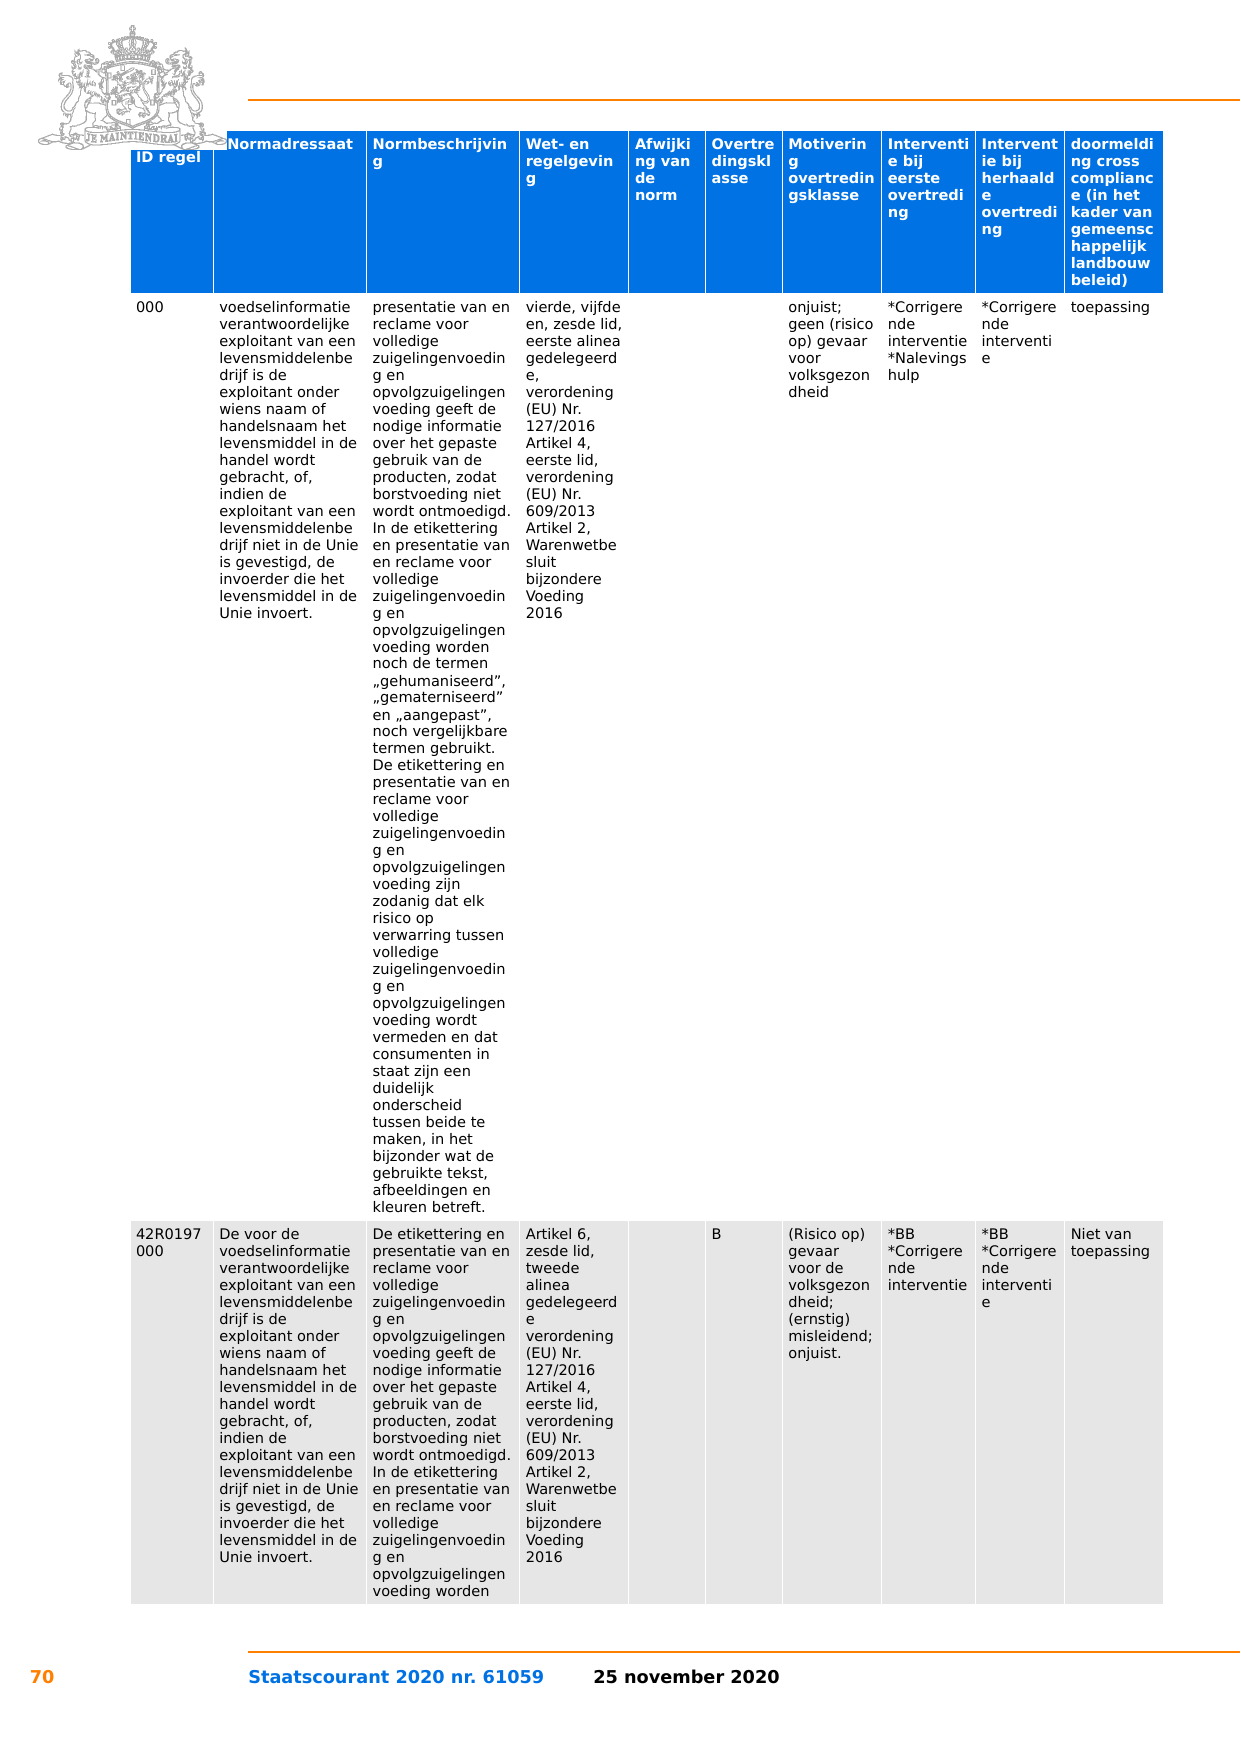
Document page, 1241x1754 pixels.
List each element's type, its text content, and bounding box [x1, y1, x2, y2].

table_header Interventie bij herhaalde overtreding [976, 131, 1064, 293]
table_cell *BB *Corrigerende interventie [882, 1221, 975, 1604]
picture [38, 25, 227, 150]
table_cell *Corrigerende interventie [976, 294, 1064, 1220]
table_cell B [706, 1221, 782, 1604]
table_cell [629, 1221, 705, 1604]
table_cell [629, 294, 705, 1220]
table_cell Artikel 6, zesde lid, tweede alinea gedelegeerde verordening (EU) Nr. 127/2016 Artikel 4, eerste lid, verordening (EU) Nr. 609/2013 Artikel 2, Warenwetbesluit bijzondere Voeding 2016 [520, 1221, 628, 1604]
table_header doormelding cross compliance (in het kader van gemeenschappelijk landbouwbeleid) [1065, 131, 1163, 293]
table_cell *Corrigerende interventie *Nalevingshulp [882, 294, 975, 1220]
table_cell toepassing [1065, 294, 1163, 1220]
table_header Normbeschrijving [367, 131, 519, 293]
table_header Afwijking van de norm [629, 131, 705, 293]
table_cell De voor de voedselinformatie verantwoordelijke exploitant van een levensmiddelenbedrijf is de exploitant onder wiens naam of handelsnaam het levensmiddel in de handel wordt gebracht, of, indien de exploitant van een levensmiddelenbedrijf niet in de Unie is gevestigd, de invoerder die het levensmiddel in de Unie invoert. [214, 1221, 366, 1604]
table_cell 42R0197000 [131, 1221, 213, 1604]
table_cell presentatie van en reclame voor volledige zuigelingenvoeding en opvolgzuigelingenvoeding geeft de nodige informatie over het gepaste gebruik van de producten, zodat borstvoeding niet wordt ontmoedigd. In de etikettering en presentatie van en reclame voor volledige zuigelingenvoeding en opvolgzuigelingenvoeding worden noch de termen „gehumaniseerd”, „gematerniseerd” en „aangepast”, noch vergelijkbare termen gebruikt. De etikettering en presentatie van en reclame voor volledige zuigelingenvoeding en opvolgzuigelingenvoeding zijn zodanig dat elk risico op verwarring tussen volledige zuigelingenvoeding en opvolgzuigelingenvoeding wordt vermeden en dat consumenten in staat zijn een duidelijk onderscheid tussen beide te maken, in het bijzonder wat de gebruikte tekst, afbeeldingen en kleuren betreft. [367, 294, 519, 1220]
table_cell (Risico op) gevaar voor de volksgezondheid; (ernstig) misleidend; onjuist. [783, 1221, 881, 1604]
table_cell 000 [131, 294, 213, 1220]
table_cell De etikettering en presentatie van en reclame voor volledige zuigelingenvoeding en opvolgzuigelingenvoeding geeft de nodige informatie over het gepaste gebruik van de producten, zodat borstvoeding niet wordt ontmoedigd. In de etikettering en presentatie van en reclame voor volledige zuigelingenvoeding en opvolgzuigelingenvoeding worden [367, 1221, 519, 1604]
table_header Interventie bij eerste overtreding [882, 131, 975, 293]
table_cell Niet van toepassing [1065, 1221, 1163, 1604]
table_header Overtredingsklasse [706, 131, 782, 293]
table_header Normadressaat [214, 131, 366, 293]
table_cell onjuist; geen (risico op) gevaar voor volksgezondheid [783, 294, 881, 1220]
table_cell vierde, vijfde en, zesde lid, eerste alinea gedelegeerde, verordening (EU) Nr. 127/2016 Artikel 4, eerste lid, verordening (EU) Nr. 609/2013 Artikel 2, Warenwetbesluit bijzondere Voeding 2016 [520, 294, 628, 1220]
table_header Wet- en regelgeving [520, 131, 628, 293]
table_cell *BB *Corrigerende interventie [976, 1221, 1064, 1604]
table_header Motivering overtredingsklasse [783, 131, 881, 293]
table_header ID regel [131, 150, 213, 293]
table_cell voedselinformatie verantwoordelijke exploitant van een levensmiddelenbedrijf is de exploitant onder wiens naam of handelsnaam het levensmiddel in de handel wordt gebracht, of, indien de exploitant van een levensmiddelenbedrijf niet in de Unie is gevestigd, de invoerder die het levensmiddel in de Unie invoert. [214, 294, 366, 1220]
table_cell [706, 294, 782, 1220]
